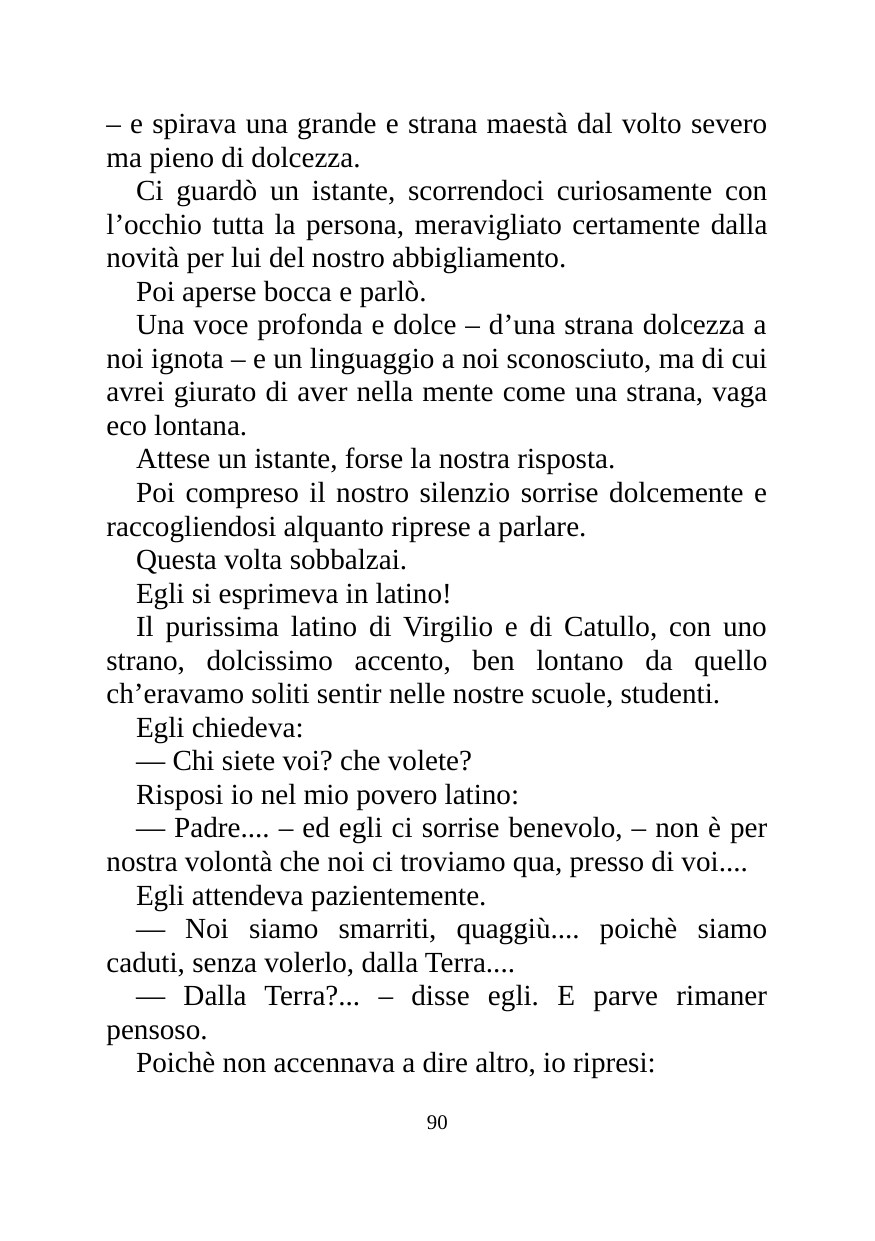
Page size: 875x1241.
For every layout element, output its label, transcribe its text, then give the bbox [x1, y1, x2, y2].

text Poichè non accennava a dire altro, io ripresi: [106, 1045, 768, 1079]
text — Noi siamo smarriti, quaggiù.... poichè siamo caduti, senza volerlo, dalla Terra.... [106, 911, 768, 978]
text Una voce profonda e dolce – d’una strana dolcezza a noi ignota – e un linguaggio a noi sconosciuto, ma di cui avrei giurato di aver nella mente come una strana, vaga eco lontana. [106, 307, 768, 442]
text Poi aperse bocca e parlò. [106, 274, 768, 307]
text – e spirava una grande e strana maestà dal volto severo ma pieno di dolcezza. [106, 106, 768, 173]
text Questa volta sobbalzai. [106, 542, 768, 576]
text Attese un istante, forse la nostra risposta. [106, 442, 768, 475]
text Risposi io nel mio povero latino: [106, 777, 768, 811]
text — Padre.... – ed egli ci sorrise benevolo, – non è per nostra volontà che noi ci troviamo qua, presso di voi.... [106, 811, 768, 878]
text Il purissima latino di Virgilio e di Catullo, con uno strano, dolcissimo accento, ben lontano da quello ch’eravamo soliti sentir nelle nostre scuole, studenti. [106, 609, 768, 710]
text Poi compreso il nostro silenzio sorrise dolcemente e raccogliendosi alquanto riprese a parlare. [106, 475, 768, 542]
text — Chi siete voi? che volete? [106, 743, 768, 777]
text Ci guardò un istante, scorrendoci curiosamente con l’occhio tutta la persona, meravigliato certamente dalla novità per lui del nostro abbigliamento. [106, 173, 768, 274]
text Egli chiedeva: [106, 710, 768, 743]
text — Dalla Terra?... – disse egli. E parve rimaner pensoso. [106, 978, 768, 1045]
text Egli attendeva pazientemente. [106, 878, 768, 911]
text Egli si esprimeva in latino! [106, 576, 768, 609]
